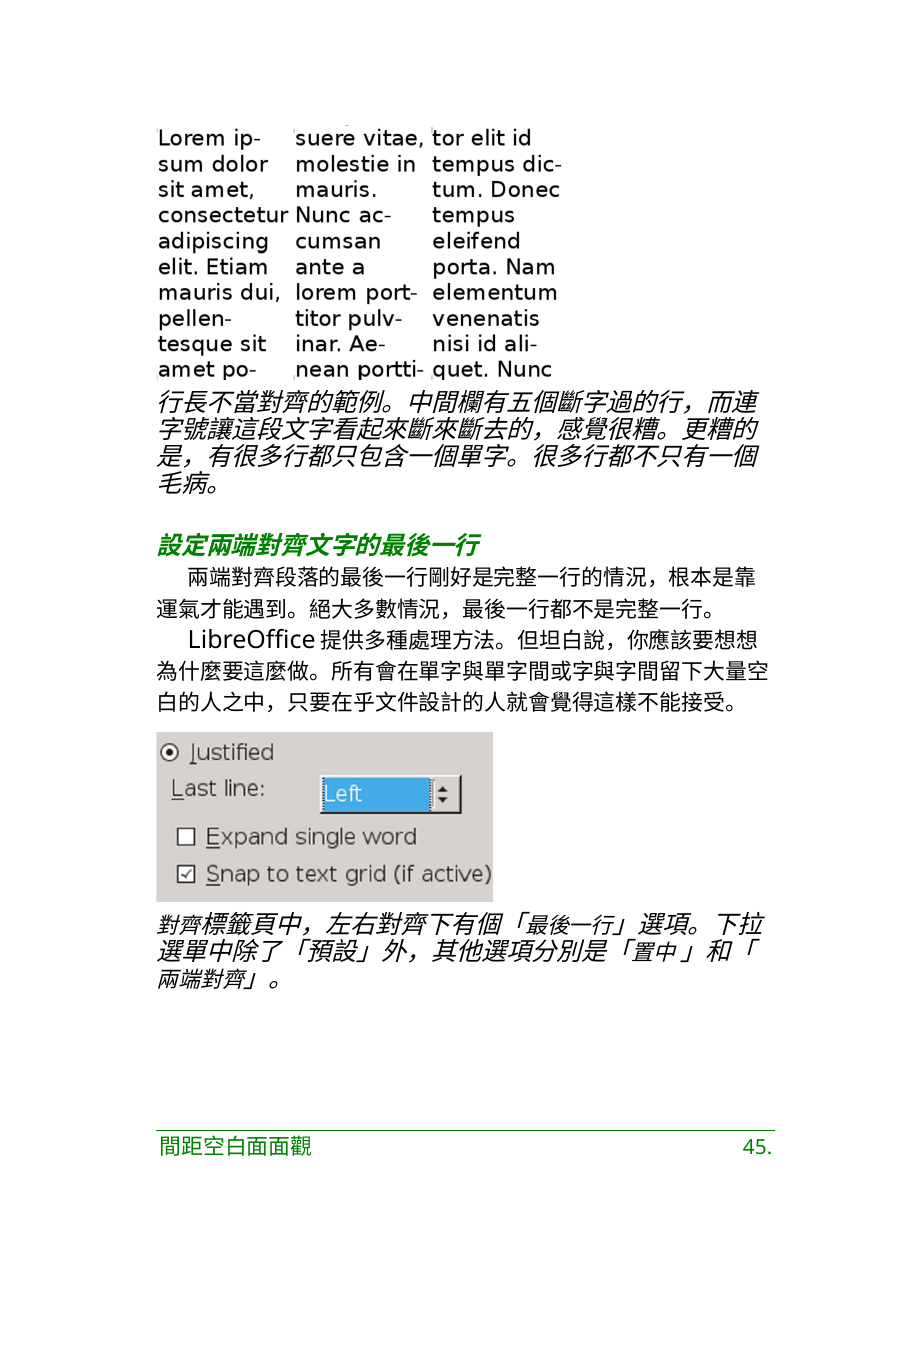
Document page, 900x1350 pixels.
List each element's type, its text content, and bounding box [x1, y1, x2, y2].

subtitle 設定兩端對齊文字的最後一行 [156, 529, 775, 561]
table_cell 對齊標籤頁中，左右對齊下有個「最後一行」選項。下拉選單中除了「預設」外，其他選項分別是「置中 」和「 兩端對齊」。 [156, 904, 775, 993]
text 兩端對齊段落的最後一行剛好是完整一行的情況，根本是靠運氣才能遇到。絕大多數情況，最後一行都不是完整一行。 [156, 561, 775, 623]
table_cell 行長不當對齊的範例。中間欄有五個斷字過的行，而連字號讓這段文字看起來斷來斷去的，感覺很糟。更糟的是，有很多行都只包含一個單字。很多行都不只有一個毛病。 [156, 382, 775, 498]
picture [156, 732, 493, 902]
picture [156, 125, 563, 380]
table_header [156, 733, 775, 904]
text LibreOffice提供多種處理方法。但坦白說，你應該要想想為什麼要這麼做。所有會在單字與單字間或字與字間留下大量空白的人之中，只要在乎文件設計的人就會覺得這樣不能接受。 [156, 623, 775, 717]
table_header [156, 125, 775, 382]
